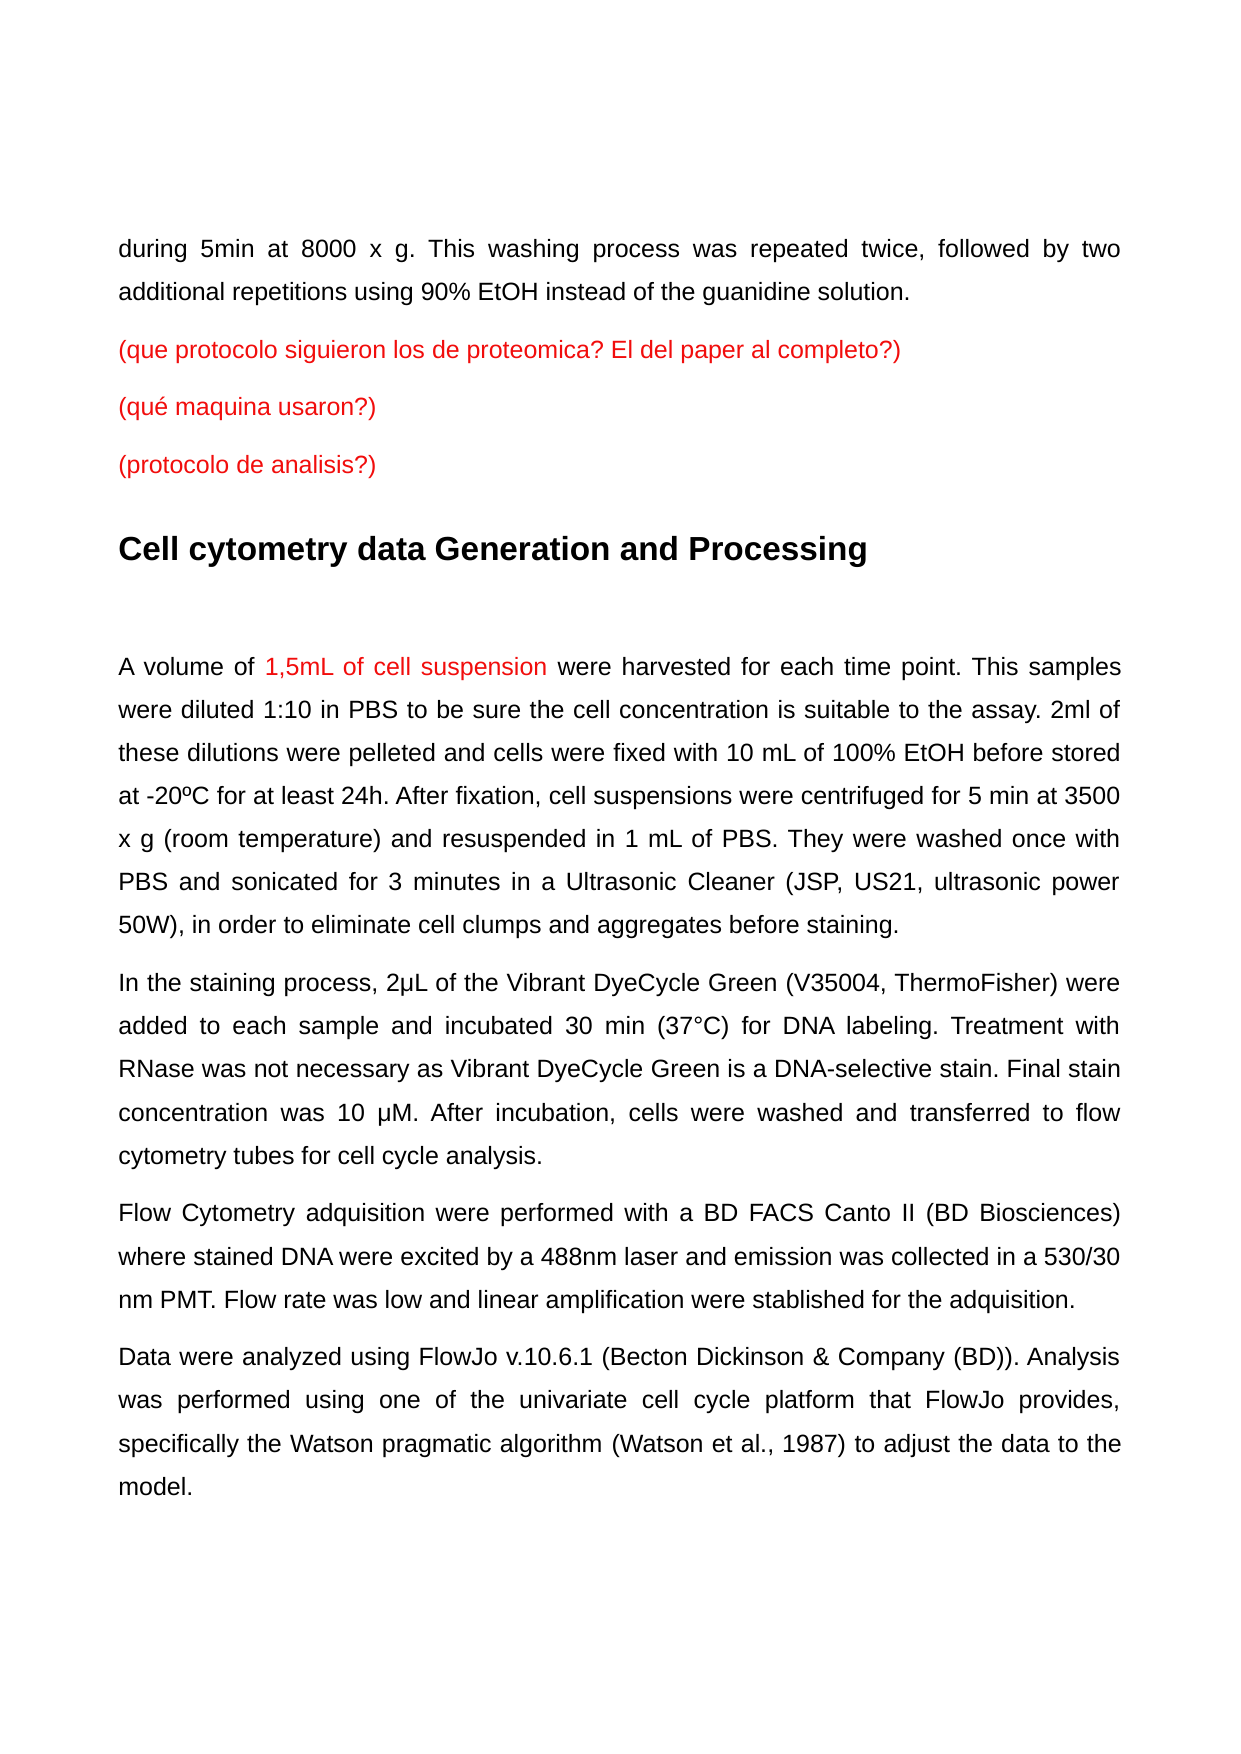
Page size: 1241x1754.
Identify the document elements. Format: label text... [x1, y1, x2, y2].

text (qué maquina usaron?) [118, 392, 1122, 421]
text (protocolo de analisis?) [118, 450, 1122, 479]
text Data were analyzed using FlowJo v.10.6.1 (Becton Dickinson & Company (BD)). Analysis was performed using one of the univariate cell cycle platform that FlowJo provides, specifically the Watson pragmatic algorithm (Watson et al., 1987)⁠ to adjust the data to the model. [118, 1342, 1122, 1501]
text (que protocolo siguieron los de proteomica? El del paper al completo?) [118, 335, 1122, 363]
text during 5min at 8000 x g. This washing process was repeated twice, followed by two additional repetitions using 90% EtOH instead of the guanidine solution. [118, 234, 1122, 306]
text A volume of 1,5mL of cell suspension were harvested for each time point. This samples were diluted 1:10 in PBS to be sure the cell concentration is suitable to the assay. 2ml of these dilutions were pelleted and cells were ﬁxed with 10 mL of 100% EtOH before stored at -20ºC for at least 24h. After fixation, cell suspensions were centrifuged for 5 min at 3500 x g (room temperature) and resuspended in 1 mL of PBS. They were washed once with PBS and sonicated for 3 minutes in a Ultrasonic Cleaner (JSP, US21, ultrasonic power 50W), in order to eliminate cell clumps and aggregates before staining. [118, 652, 1122, 939]
text Flow Cytometry adquisition were performed with a BD FACS Canto II (BD Biosciences) where stained DNA were excited by a 488nm laser and emission was collected in a 530/30 nm PMT. Flow rate was low and linear amplification were stablished for the adquisition. [118, 1198, 1122, 1313]
text In the staining process, 2μL of the Vibrant DyeCycle Green (V35004, ThermoFisher) were added to each sample and incubated 30 min (37°C) for DNA labeling. Treatment with RNase was not necessary as Vibrant DyeCycle Green is a DNA-selective stain. Final stain concentration was 10 μM. After incubation, cells were washed and transferred to ﬂow cytometry tubes for cell cycle analysis. [118, 968, 1122, 1169]
subtitle Cell cytometry data Generation and Processing [118, 529, 1122, 567]
